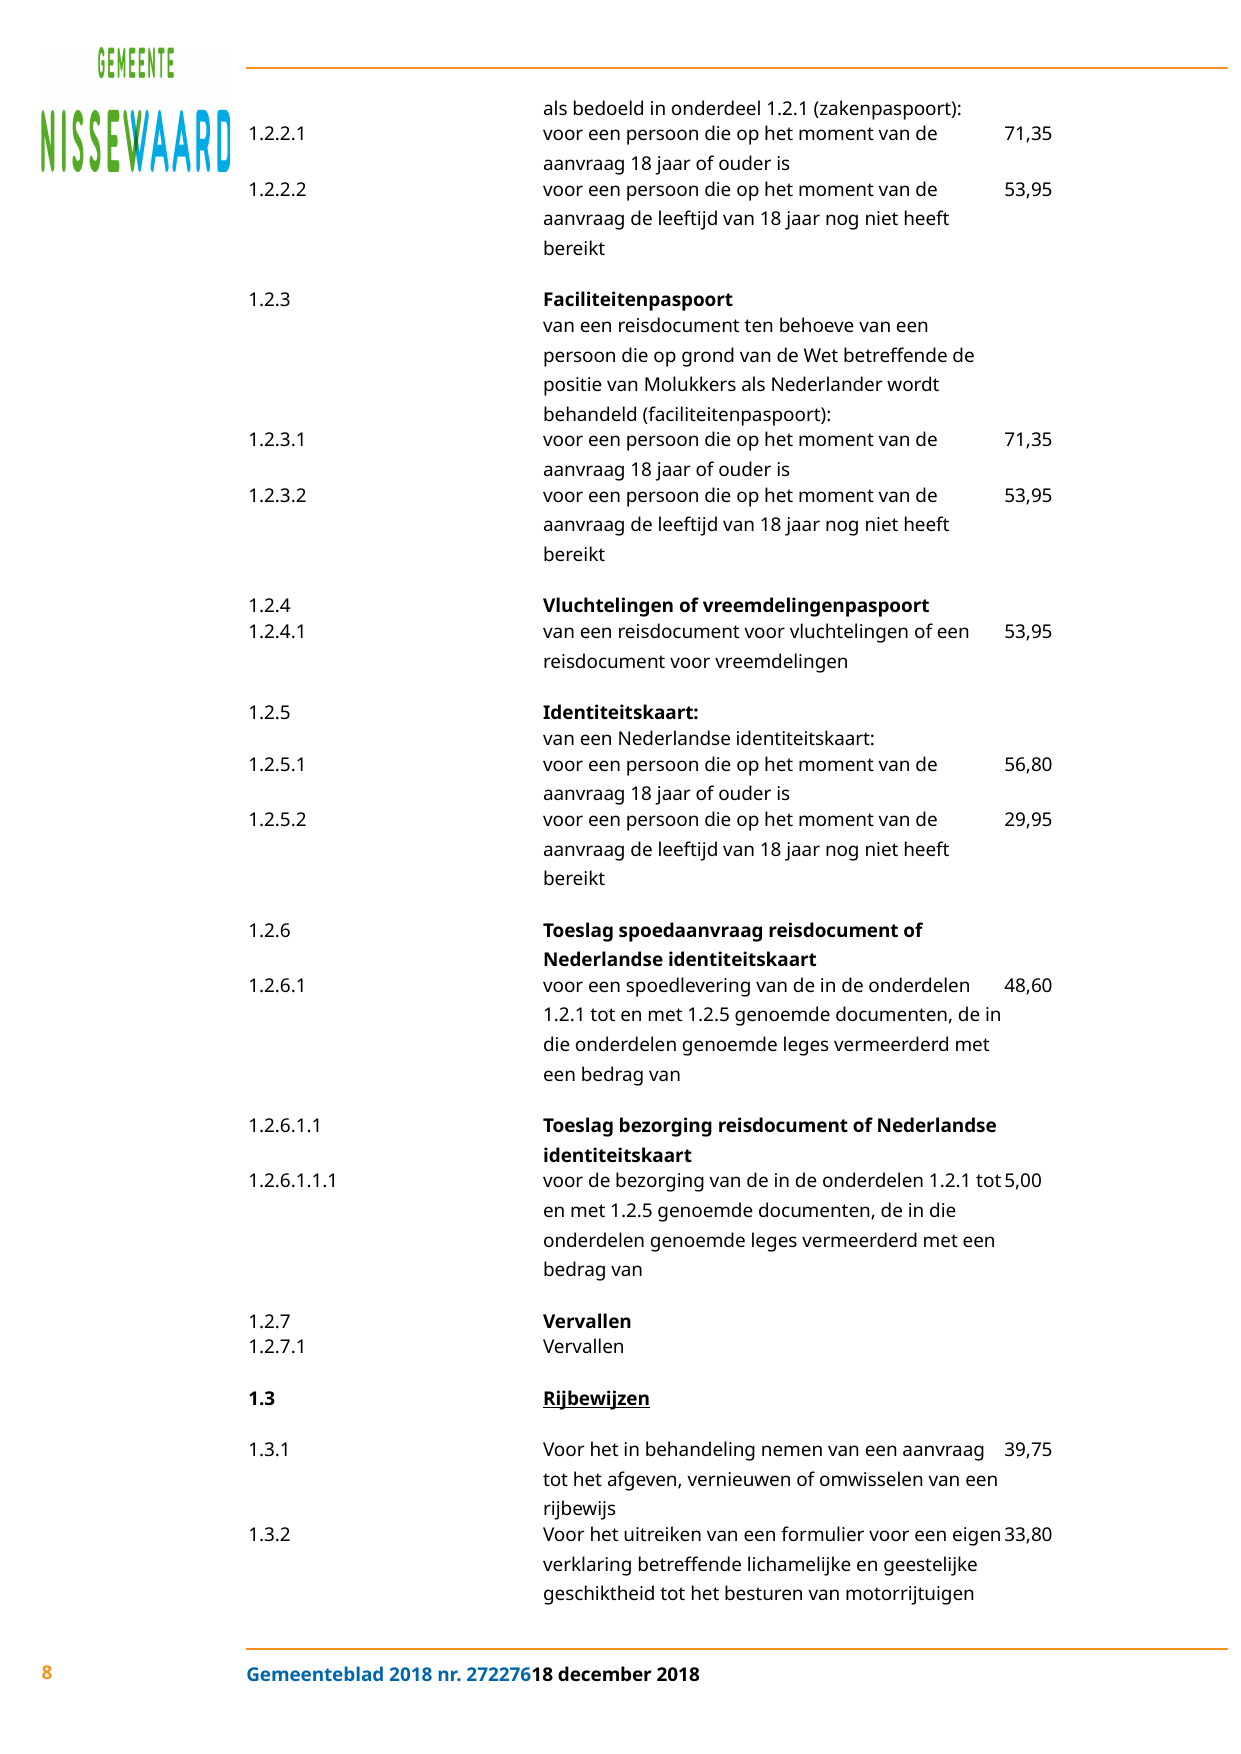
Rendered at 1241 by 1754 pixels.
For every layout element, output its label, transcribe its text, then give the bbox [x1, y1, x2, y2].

table_cell [395, 618, 543, 674]
table_cell 1.2.5.2 [248, 806, 395, 891]
table_cell voor een persoon die op het moment van de aanvraag de leeftijd van 18 jaar nog niet heeft bereikt [543, 176, 1004, 261]
table_cell Faciliteitenpaspoort [543, 286, 1004, 312]
table_cell 1.2.6 [248, 917, 395, 972]
picture [41, 47, 231, 172]
table_cell 48,60 [1004, 972, 1152, 1087]
table_cell [395, 1282, 543, 1308]
table_cell [248, 95, 395, 121]
table_cell voor een persoon die op het moment van de aanvraag de leeftijd van 18 jaar nog niet heeft bereikt [543, 482, 1004, 567]
table_cell [1004, 1282, 1152, 1308]
table_cell [395, 1359, 543, 1385]
table_cell [395, 674, 543, 699]
table_cell [248, 891, 395, 917]
table_cell [395, 482, 543, 567]
picture [201, 122, 206, 138]
table_cell [395, 699, 543, 725]
table_cell [395, 427, 543, 482]
picture [222, 122, 227, 160]
table_cell [395, 806, 543, 891]
table_cell [248, 1282, 395, 1308]
table_cell [395, 121, 543, 176]
table_cell [543, 1282, 1004, 1308]
table_cell [1004, 1112, 1152, 1168]
table_cell 1.2.3.2 [248, 482, 395, 567]
table_cell [1004, 699, 1152, 725]
table_cell [395, 1436, 543, 1521]
table_cell [248, 261, 395, 286]
table_cell 39,75 [1004, 1436, 1152, 1521]
table_cell [543, 891, 1004, 917]
table_cell [1004, 891, 1152, 917]
table_cell 71,35 [1004, 427, 1152, 482]
table_cell [543, 1411, 1004, 1436]
table_cell [1004, 593, 1152, 618]
table_cell [395, 891, 543, 917]
table_cell voor een persoon die op het moment van de aanvraag 18 jaar of ouder is [543, 751, 1004, 806]
picture [200, 151, 206, 172]
table_cell [395, 917, 543, 972]
table_cell 1.2.2.2 [248, 176, 395, 261]
table_cell 5,00 [1004, 1168, 1152, 1282]
table_cell [1004, 261, 1152, 286]
table_cell als bedoeld in onderdeel 1.2.1 (zakenpaspoort): [543, 95, 1004, 121]
table_cell [395, 1308, 543, 1333]
table_cell [395, 286, 543, 312]
table_cell [248, 725, 395, 751]
table_cell 1.2.4.1 [248, 618, 395, 674]
table_cell 1.2.7 [248, 1308, 395, 1333]
table_cell 1.3.1 [248, 1436, 395, 1521]
table_cell 1.2.6.1 [248, 972, 395, 1087]
table_cell van een reisdocument ten behoeve van een persoon die op grond van de Wet betreffende de positie van Molukkers als Nederlander wordt behandeld (faciliteitenpaspoort): [543, 312, 1004, 427]
table_cell van een Nederlandse identiteitskaart: [543, 725, 1004, 751]
table_cell [543, 1087, 1004, 1112]
table_cell [248, 1411, 395, 1436]
table_cell 1.3.2 [248, 1521, 395, 1606]
table_cell voor een spoedlevering van de in de onderdelen 1.2.1 tot en met 1.2.5 genoemde documenten, de in die onderdelen genoemde leges vermeerderd met een bedrag van [543, 972, 1004, 1087]
table_cell Voor het in behandeling nemen van een aanvraag tot het afgeven, vernieuwen of omwisselen van een rijbewijs [543, 1436, 1004, 1521]
table_cell Vervallen [543, 1308, 1004, 1333]
picture [176, 157, 187, 172]
table_cell [395, 751, 543, 806]
table_cell 53,95 [1004, 618, 1152, 674]
table_cell [395, 593, 543, 618]
table_cell Vervallen [543, 1334, 1004, 1359]
table_cell Toeslag spoedaanvraag reisdocument of Nederlandse identiteitskaart [543, 917, 1004, 972]
table_cell [395, 1411, 543, 1436]
table_cell voor een persoon die op het moment van de aanvraag 18 jaar of ouder is [543, 121, 1004, 176]
table_cell 1.2.2.1 [248, 121, 395, 176]
table_cell voor een persoon die op het moment van de aanvraag de leeftijd van 18 jaar nog niet heeft bereikt [543, 806, 1004, 891]
table_cell 1.2.3.1 [248, 427, 395, 482]
table_cell [543, 567, 1004, 593]
table_cell [395, 261, 543, 286]
table_cell [395, 1112, 543, 1168]
table_cell [395, 1334, 543, 1359]
table_cell 53,95 [1004, 176, 1152, 261]
table_cell [248, 674, 395, 699]
table_cell 1.2.4 [248, 593, 395, 618]
table_cell [248, 1359, 395, 1385]
table_cell [395, 1168, 543, 1282]
table_cell [1004, 725, 1152, 751]
table_cell [1004, 674, 1152, 699]
table_cell 1.2.5 [248, 699, 395, 725]
table_cell [395, 95, 543, 121]
table_cell [1004, 1411, 1152, 1436]
table_cell Voor het uitreiken van een formulier voor een eigen verklaring betreffende lichamelijke en geestelijke geschiktheid tot het besturen van motorrijtuigen [543, 1521, 1004, 1606]
table_cell 33,80 [1004, 1521, 1152, 1606]
table_cell [1004, 286, 1152, 312]
table_cell [395, 567, 543, 593]
table_cell [248, 1087, 395, 1112]
table_cell [395, 312, 543, 427]
table_cell van een reisdocument voor vluchtelingen of een reisdocument voor vreemdelingen [543, 618, 1004, 674]
table_cell Vluchtelingen of vreemdelingenpaspoort [543, 593, 1004, 618]
table_cell [395, 176, 543, 261]
table_cell [1004, 917, 1152, 972]
table_cell [1004, 95, 1152, 121]
table_cell voor een persoon die op het moment van de aanvraag 18 jaar of ouder is [543, 427, 1004, 482]
table_cell 1.3 [248, 1385, 395, 1411]
table_cell voor de bezorging van de in de onderdelen 1.2.1 tot en met 1.2.5 genoemde documenten, de in die onderdelen genoemde leges vermeerderd met een bedrag van [543, 1168, 1004, 1282]
table_cell [395, 1385, 543, 1411]
table_cell 1.2.7.1 [248, 1334, 395, 1359]
table_cell [1004, 1308, 1152, 1333]
table_cell 1.2.3 [248, 286, 395, 312]
table_cell [543, 674, 1004, 699]
table_cell [1004, 567, 1152, 593]
table_cell Identiteitskaart: [543, 699, 1004, 725]
table_cell [248, 567, 395, 593]
table_cell [1004, 1334, 1152, 1359]
table_cell [248, 312, 395, 427]
table_cell Toeslag bezorging reisdocument of Nederlandse identiteitskaart [543, 1112, 1004, 1168]
picture [154, 157, 165, 172]
table_cell 1.2.6.1.1 [248, 1112, 395, 1168]
table_cell Rijbewijzen [543, 1385, 1004, 1411]
table_cell [395, 725, 543, 751]
table_cell 1.2.5.1 [248, 751, 395, 806]
table_cell [1004, 1087, 1152, 1112]
table_cell 53,95 [1004, 482, 1152, 567]
table_cell 1.2.6.1.1.1 [248, 1168, 395, 1282]
table_cell 71,35 [1004, 121, 1152, 176]
table_cell [543, 1359, 1004, 1385]
table_cell 56,80 [1004, 751, 1152, 806]
table_cell [1004, 1359, 1152, 1385]
table_cell [395, 972, 543, 1087]
table_cell [543, 261, 1004, 286]
table_cell [1004, 1385, 1152, 1411]
table_cell [395, 1521, 543, 1606]
table_cell 29,95 [1004, 806, 1152, 891]
table_cell [1004, 312, 1152, 427]
table_cell [395, 1087, 543, 1112]
